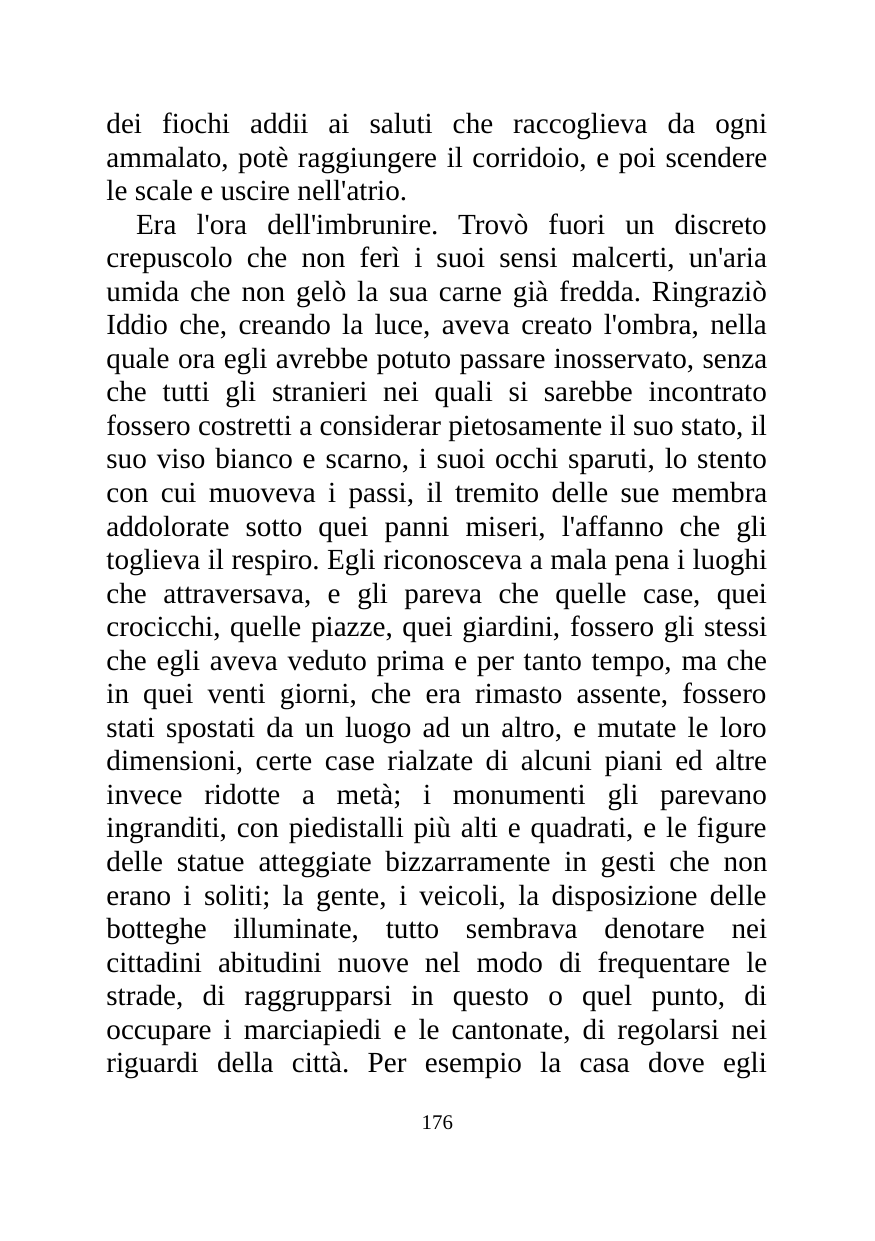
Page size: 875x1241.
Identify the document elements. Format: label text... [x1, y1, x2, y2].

text Era l'ora dell'imbrunire. Trovò fuori un discreto crepuscolo che non ferì i suoi sensi malcerti, un'aria umida che non gelò la sua carne già fredda. Ringraziò Iddio che, creando la luce, aveva creato l'ombra, nella quale ora egli avrebbe potuto passare inosservato, senza che tutti gli stranieri nei quali si sarebbe incontrato fossero costretti a considerar pietosamente il suo stato, il suo viso bianco e scarno, i suoi occhi sparuti, lo stento con cui muoveva i passi, il tremito delle sue membra addolorate sotto quei panni miseri, l'affanno che gli toglieva il respiro. Egli riconosceva a mala pena i luoghi che attraversava, e gli pareva che quelle case, quei crocicchi, quelle piazze, quei giardini, fossero gli stessi che egli aveva veduto prima e per tanto tempo, ma che in quei venti giorni, che era rimasto assente, fossero stati spostati da un luogo ad un altro, e mutate le loro dimensioni, certe case rialzate di alcuni piani ed altre invece ridotte a metà; i monumenti gli parevano ingranditi, con piedistalli più alti e quadrati, e le figure delle statue atteggiate bizzarramente in gesti che non erano i soliti; la gente, i veicoli, la disposizione delle botteghe illuminate, tutto sembrava denotare nei cittadini abitudini nuove nel modo di frequentare le strade, di raggrupparsi in questo o quel punto, di occupare i marciapiedi e le cantonate, di regolarsi nei riguardi della città. Per esempio la casa dove egli [106, 207, 768, 1079]
text dei fiochi addii ai saluti che raccoglieva da ogni ammalato, potè raggiungere il corridoio, e poi scendere le scale e uscire nell'atrio. [106, 106, 768, 207]
